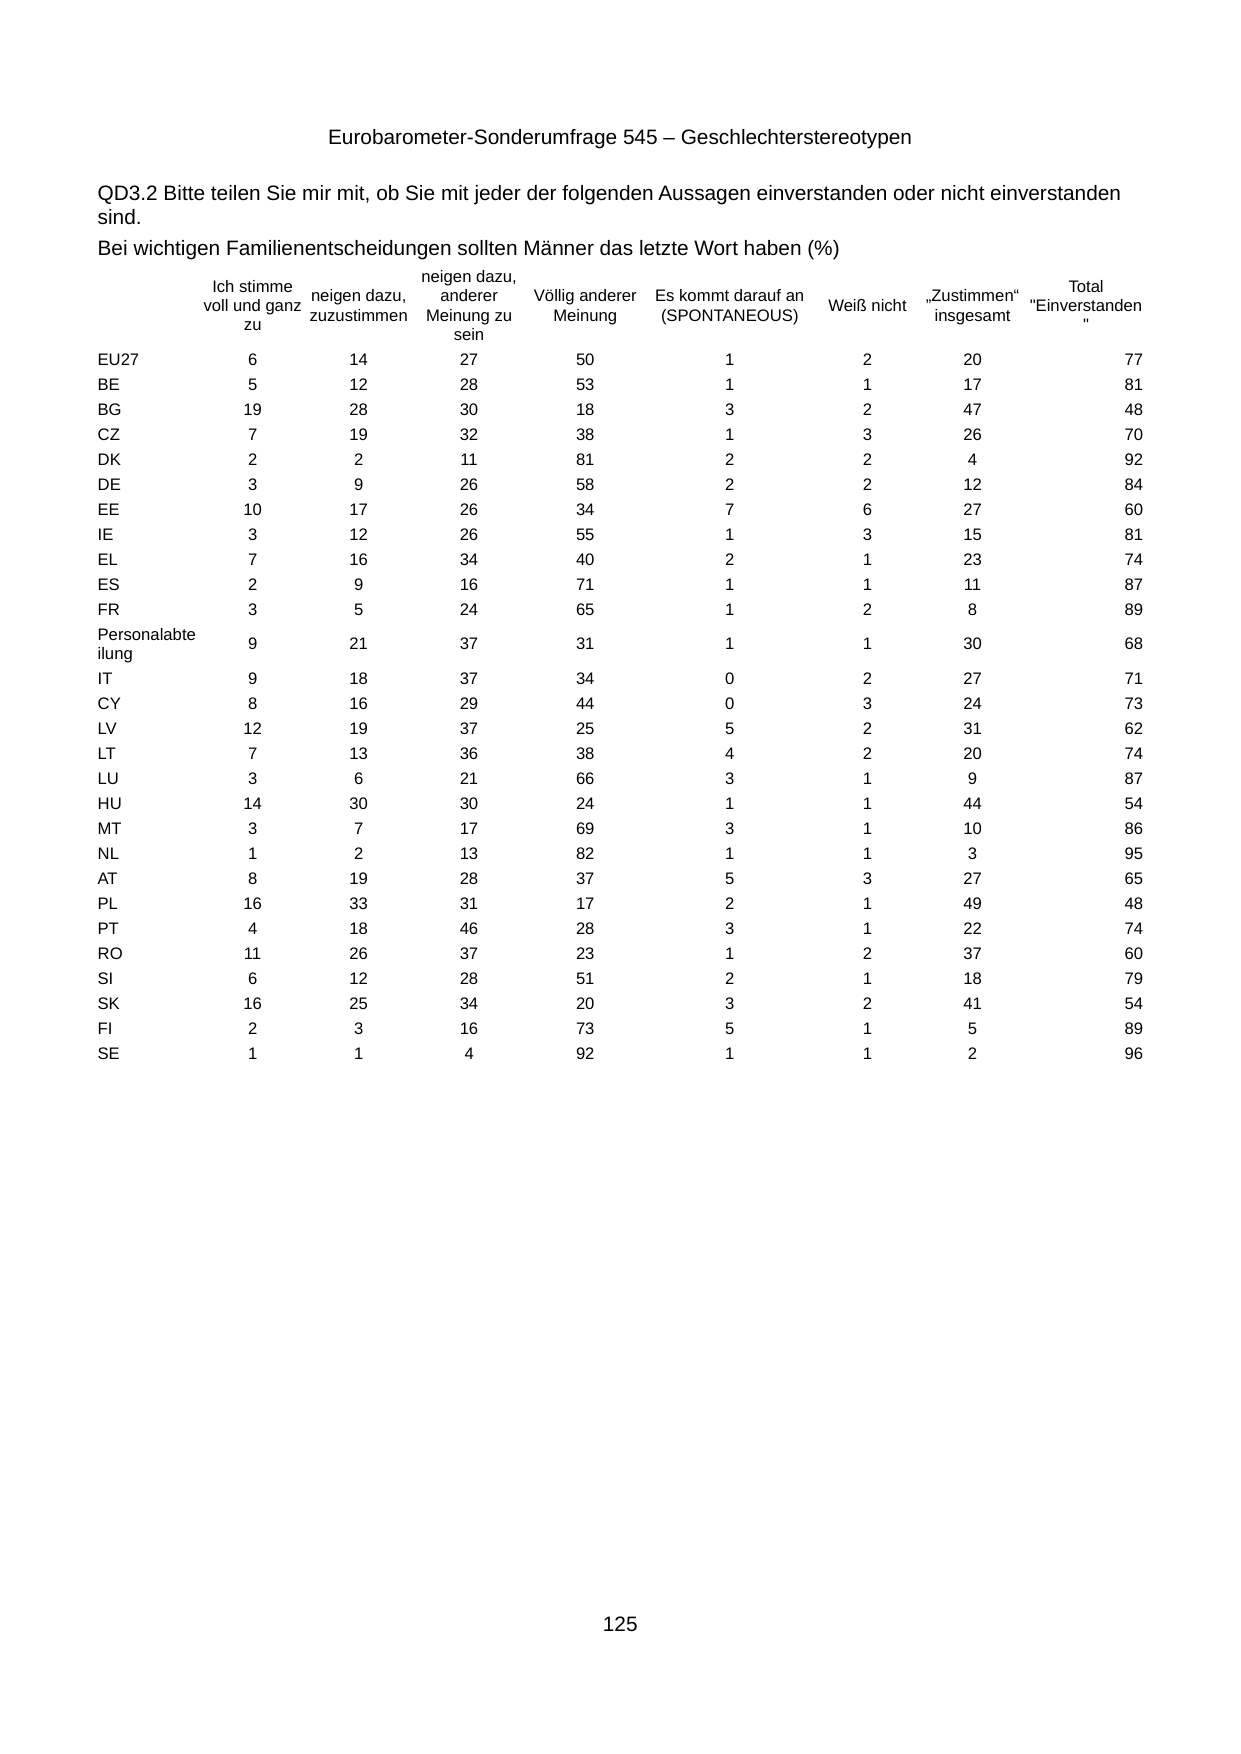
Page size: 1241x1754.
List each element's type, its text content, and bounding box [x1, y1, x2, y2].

table_cell [95, 264, 199, 347]
table_cell 1 [643, 841, 816, 866]
table_cell 9 [306, 572, 411, 597]
table_cell 87 [1026, 572, 1146, 597]
table_cell 21 [306, 622, 411, 666]
table_cell 20 [527, 991, 643, 1016]
table_cell 81 [1026, 372, 1146, 397]
table_cell 1 [643, 941, 816, 966]
table_cell SI [95, 966, 199, 991]
table_cell 27 [919, 497, 1026, 522]
table_cell 28 [306, 397, 411, 422]
table_cell 12 [306, 966, 411, 991]
table_cell 7 [199, 547, 306, 572]
table_cell 22 [919, 916, 1026, 941]
table_cell 44 [919, 791, 1026, 816]
table_cell 7 [199, 422, 306, 447]
table_cell 31 [527, 622, 643, 666]
table_cell 6 [199, 966, 306, 991]
table_cell Völlig anderer Meinung [527, 264, 643, 347]
table_cell 1 [643, 597, 816, 622]
table_cell 16 [199, 891, 306, 916]
table_cell 2 [643, 891, 816, 916]
table_cell 5 [643, 1016, 816, 1041]
table_cell DE [95, 472, 199, 497]
table_cell 26 [411, 472, 527, 497]
table_cell 3 [643, 816, 816, 841]
table_cell Es kommt darauf an (SPONTANEOUS) [643, 264, 816, 347]
table_cell 11 [199, 941, 306, 966]
table_cell 37 [411, 941, 527, 966]
table_cell 19 [306, 422, 411, 447]
table_cell AT [95, 866, 199, 891]
table_cell LT [95, 741, 199, 766]
table_cell 24 [919, 691, 1026, 716]
table_cell 34 [411, 547, 527, 572]
table_cell BG [95, 397, 199, 422]
table_cell 1 [816, 791, 918, 816]
table_cell 29 [411, 691, 527, 716]
table_cell CY [95, 691, 199, 716]
table_cell FI [95, 1016, 199, 1041]
table_cell Personalabteilung [95, 622, 199, 666]
table_cell 26 [411, 497, 527, 522]
table_cell 65 [1026, 866, 1146, 891]
table_cell 50 [527, 347, 643, 372]
table_cell 4 [199, 916, 306, 941]
table_cell 3 [919, 841, 1026, 866]
table_cell 20 [919, 741, 1026, 766]
table_cell 54 [1026, 791, 1146, 816]
table_cell 3 [643, 766, 816, 791]
table_cell 8 [199, 691, 306, 716]
table_cell 1 [816, 816, 918, 841]
table_cell 3 [199, 522, 306, 547]
table_cell 2 [199, 447, 306, 472]
table_cell 17 [919, 372, 1026, 397]
table_cell EU27 [95, 347, 199, 372]
table_cell 7 [306, 816, 411, 841]
table_cell 8 [199, 866, 306, 891]
table_cell 19 [306, 866, 411, 891]
table_cell 1 [816, 622, 918, 666]
table_cell 48 [1026, 397, 1146, 422]
table_cell 1 [816, 766, 918, 791]
table_cell 3 [643, 916, 816, 941]
table_cell 12 [919, 472, 1026, 497]
table_cell 3 [816, 866, 918, 891]
table_cell EE [95, 497, 199, 522]
table_cell 26 [306, 941, 411, 966]
table_cell 73 [1026, 691, 1146, 716]
table_cell 1 [816, 547, 918, 572]
table_cell 21 [411, 766, 527, 791]
table_cell 20 [919, 347, 1026, 372]
table_cell 25 [527, 716, 643, 741]
table_cell 9 [919, 766, 1026, 791]
table_cell 2 [816, 666, 918, 691]
table_cell 1 [816, 891, 918, 916]
table_cell 27 [919, 666, 1026, 691]
table_cell 44 [527, 691, 643, 716]
table_cell 5 [643, 866, 816, 891]
table_cell 8 [919, 597, 1026, 622]
table_cell 65 [527, 597, 643, 622]
table_cell 23 [919, 547, 1026, 572]
table_cell 71 [1026, 666, 1146, 691]
table_cell 15 [919, 522, 1026, 547]
table_cell PT [95, 916, 199, 941]
table_cell CZ [95, 422, 199, 447]
table_cell 2 [816, 447, 918, 472]
table_cell 53 [527, 372, 643, 397]
table_cell 1 [643, 372, 816, 397]
table_cell 5 [199, 372, 306, 397]
table_cell 51 [527, 966, 643, 991]
table_cell 68 [1026, 622, 1146, 666]
table_cell 5 [919, 1016, 1026, 1041]
table_cell 73 [527, 1016, 643, 1041]
table_cell 1 [643, 522, 816, 547]
table_cell 3 [199, 816, 306, 841]
table_cell 1 [816, 916, 918, 941]
table_cell 47 [919, 397, 1026, 422]
table_cell 1 [816, 841, 918, 866]
table_cell 38 [527, 741, 643, 766]
table_cell 24 [527, 791, 643, 816]
table_cell 86 [1026, 816, 1146, 841]
table_cell 1 [199, 1041, 306, 1066]
table_cell 7 [199, 741, 306, 766]
table_cell 1 [643, 791, 816, 816]
table_cell 84 [1026, 472, 1146, 497]
table_cell 79 [1026, 966, 1146, 991]
table_cell 12 [199, 716, 306, 741]
table_cell 32 [411, 422, 527, 447]
table_cell 14 [306, 347, 411, 372]
table_cell 37 [411, 666, 527, 691]
table_cell 1 [643, 1041, 816, 1066]
table_cell 5 [643, 716, 816, 741]
table_cell 18 [919, 966, 1026, 991]
table_cell neigen dazu, zuzustimmen [306, 264, 411, 347]
table_cell ES [95, 572, 199, 597]
table_cell DK [95, 447, 199, 472]
table_cell 1 [816, 1041, 918, 1066]
table_cell 4 [411, 1041, 527, 1066]
table_cell 89 [1026, 597, 1146, 622]
table_cell 40 [527, 547, 643, 572]
table_cell 17 [411, 816, 527, 841]
table_cell 31 [919, 716, 1026, 741]
table_cell 18 [306, 666, 411, 691]
table_cell 89 [1026, 1016, 1146, 1041]
table_cell 13 [306, 741, 411, 766]
table_cell PL [95, 891, 199, 916]
table_cell 16 [306, 547, 411, 572]
table_cell 16 [306, 691, 411, 716]
table_cell 41 [919, 991, 1026, 1016]
table_cell 34 [411, 991, 527, 1016]
table_cell 13 [411, 841, 527, 866]
table_cell 11 [411, 447, 527, 472]
table_cell 24 [411, 597, 527, 622]
table_cell 58 [527, 472, 643, 497]
table_cell 70 [1026, 422, 1146, 447]
table_cell 62 [1026, 716, 1146, 741]
table_cell 19 [199, 397, 306, 422]
table_cell 74 [1026, 741, 1146, 766]
table_cell 19 [306, 716, 411, 741]
table_cell 2 [306, 841, 411, 866]
table_cell 3 [816, 422, 918, 447]
table_cell 12 [306, 522, 411, 547]
table_cell 27 [919, 866, 1026, 891]
table_cell 2 [199, 1016, 306, 1041]
table_cell 55 [527, 522, 643, 547]
table_cell Total "Einverstanden" [1026, 264, 1146, 347]
table_cell 30 [306, 791, 411, 816]
table_cell 37 [919, 941, 1026, 966]
table_cell 2 [816, 472, 918, 497]
table_cell Ich stimme voll und ganz zu [199, 264, 306, 347]
table_cell 1 [816, 1016, 918, 1041]
table_cell 1 [643, 347, 816, 372]
table_cell 6 [306, 766, 411, 791]
table_cell 2 [306, 447, 411, 472]
table_cell 54 [1026, 991, 1146, 1016]
table_cell 1 [643, 622, 816, 666]
table_cell 18 [306, 916, 411, 941]
table_cell LU [95, 766, 199, 791]
table_cell 7 [643, 497, 816, 522]
table_cell SK [95, 991, 199, 1016]
table_header QD3.2 Bitte teilen Sie mir mit, ob Sie mit jeder der folgenden Aussagen einverstanden oder nicht einverstanden sind. [95, 178, 1146, 232]
table_cell 87 [1026, 766, 1146, 791]
table_cell 77 [1026, 347, 1146, 372]
table_cell 0 [643, 691, 816, 716]
table_cell 30 [411, 791, 527, 816]
table_cell BE [95, 372, 199, 397]
table_cell 60 [1026, 941, 1146, 966]
table_cell 1 [816, 572, 918, 597]
table_cell 2 [816, 941, 918, 966]
table_cell 96 [1026, 1041, 1146, 1066]
table_cell 25 [306, 991, 411, 1016]
table_cell 2 [643, 472, 816, 497]
table_cell 81 [527, 447, 643, 472]
table_cell 69 [527, 816, 643, 841]
table_cell 14 [199, 791, 306, 816]
table_cell 18 [527, 397, 643, 422]
table_cell 3 [199, 472, 306, 497]
table_cell neigen dazu, anderer Meinung zu sein [411, 264, 527, 347]
table_cell Weiß nicht [816, 264, 918, 347]
table_cell 2 [643, 547, 816, 572]
table_cell 66 [527, 766, 643, 791]
table_cell 36 [411, 741, 527, 766]
table_cell 12 [306, 372, 411, 397]
table_cell 1 [643, 572, 816, 597]
table_cell RO [95, 941, 199, 966]
table_cell 34 [527, 666, 643, 691]
table_cell 3 [199, 766, 306, 791]
table_cell 37 [411, 622, 527, 666]
table_cell 10 [919, 816, 1026, 841]
table_cell SE [95, 1041, 199, 1066]
table_cell IT [95, 666, 199, 691]
table_cell 2 [816, 597, 918, 622]
table_cell HU [95, 791, 199, 816]
table_cell 60 [1026, 497, 1146, 522]
table_cell 1 [199, 841, 306, 866]
table_cell 9 [199, 666, 306, 691]
table_cell 16 [411, 1016, 527, 1041]
table_cell 4 [919, 447, 1026, 472]
table_cell 28 [411, 966, 527, 991]
table_cell FR [95, 597, 199, 622]
table_cell 33 [306, 891, 411, 916]
table_cell NL [95, 841, 199, 866]
table_cell 28 [411, 372, 527, 397]
table_cell 6 [199, 347, 306, 372]
table_cell 2 [199, 572, 306, 597]
table_cell 4 [643, 741, 816, 766]
table_cell 9 [199, 622, 306, 666]
table_cell „Zustimmen“ insgesamt [919, 264, 1026, 347]
table_cell 26 [919, 422, 1026, 447]
table_cell EL [95, 547, 199, 572]
table_cell 31 [411, 891, 527, 916]
table_cell 1 [306, 1041, 411, 1066]
table_cell 5 [306, 597, 411, 622]
table_cell 2 [643, 966, 816, 991]
table_cell Bei wichtigen Familienentscheidungen sollten Männer das letzte Wort haben (%) [95, 232, 1146, 264]
table_cell 2 [919, 1041, 1026, 1066]
table_cell 2 [816, 347, 918, 372]
table_cell IE [95, 522, 199, 547]
table_cell 92 [1026, 447, 1146, 472]
table_cell 2 [816, 741, 918, 766]
table_cell 30 [411, 397, 527, 422]
table_cell MT [95, 816, 199, 841]
table_cell 1 [816, 372, 918, 397]
table_cell 92 [527, 1041, 643, 1066]
table_cell 16 [199, 991, 306, 1016]
table_cell 2 [816, 991, 918, 1016]
table_cell 0 [643, 666, 816, 691]
table_cell 26 [411, 522, 527, 547]
table_cell 95 [1026, 841, 1146, 866]
table_cell 23 [527, 941, 643, 966]
table_cell 46 [411, 916, 527, 941]
table_cell 16 [411, 572, 527, 597]
table_cell 6 [816, 497, 918, 522]
table_cell 81 [1026, 522, 1146, 547]
table_cell 2 [643, 447, 816, 472]
table_cell 2 [816, 397, 918, 422]
table_cell 1 [816, 966, 918, 991]
table_cell 82 [527, 841, 643, 866]
table_cell 3 [306, 1016, 411, 1041]
table_cell 37 [411, 716, 527, 741]
table_cell 9 [306, 472, 411, 497]
table_cell 27 [411, 347, 527, 372]
table_cell 11 [919, 572, 1026, 597]
table_cell 34 [527, 497, 643, 522]
table_cell 10 [199, 497, 306, 522]
table_cell 71 [527, 572, 643, 597]
table_cell 3 [199, 597, 306, 622]
table_cell 3 [643, 991, 816, 1016]
table_cell 30 [919, 622, 1026, 666]
table_cell 48 [1026, 891, 1146, 916]
table_cell 49 [919, 891, 1026, 916]
table_cell 17 [306, 497, 411, 522]
table_cell 28 [527, 916, 643, 941]
table_cell 38 [527, 422, 643, 447]
table_cell 74 [1026, 547, 1146, 572]
table_cell 17 [527, 891, 643, 916]
table_cell 74 [1026, 916, 1146, 941]
table_cell 28 [411, 866, 527, 891]
table_cell LV [95, 716, 199, 741]
table_cell 2 [816, 716, 918, 741]
table_cell 3 [816, 522, 918, 547]
table_cell 3 [643, 397, 816, 422]
table_cell 3 [816, 691, 918, 716]
table_cell 37 [527, 866, 643, 891]
table_cell 1 [643, 422, 816, 447]
